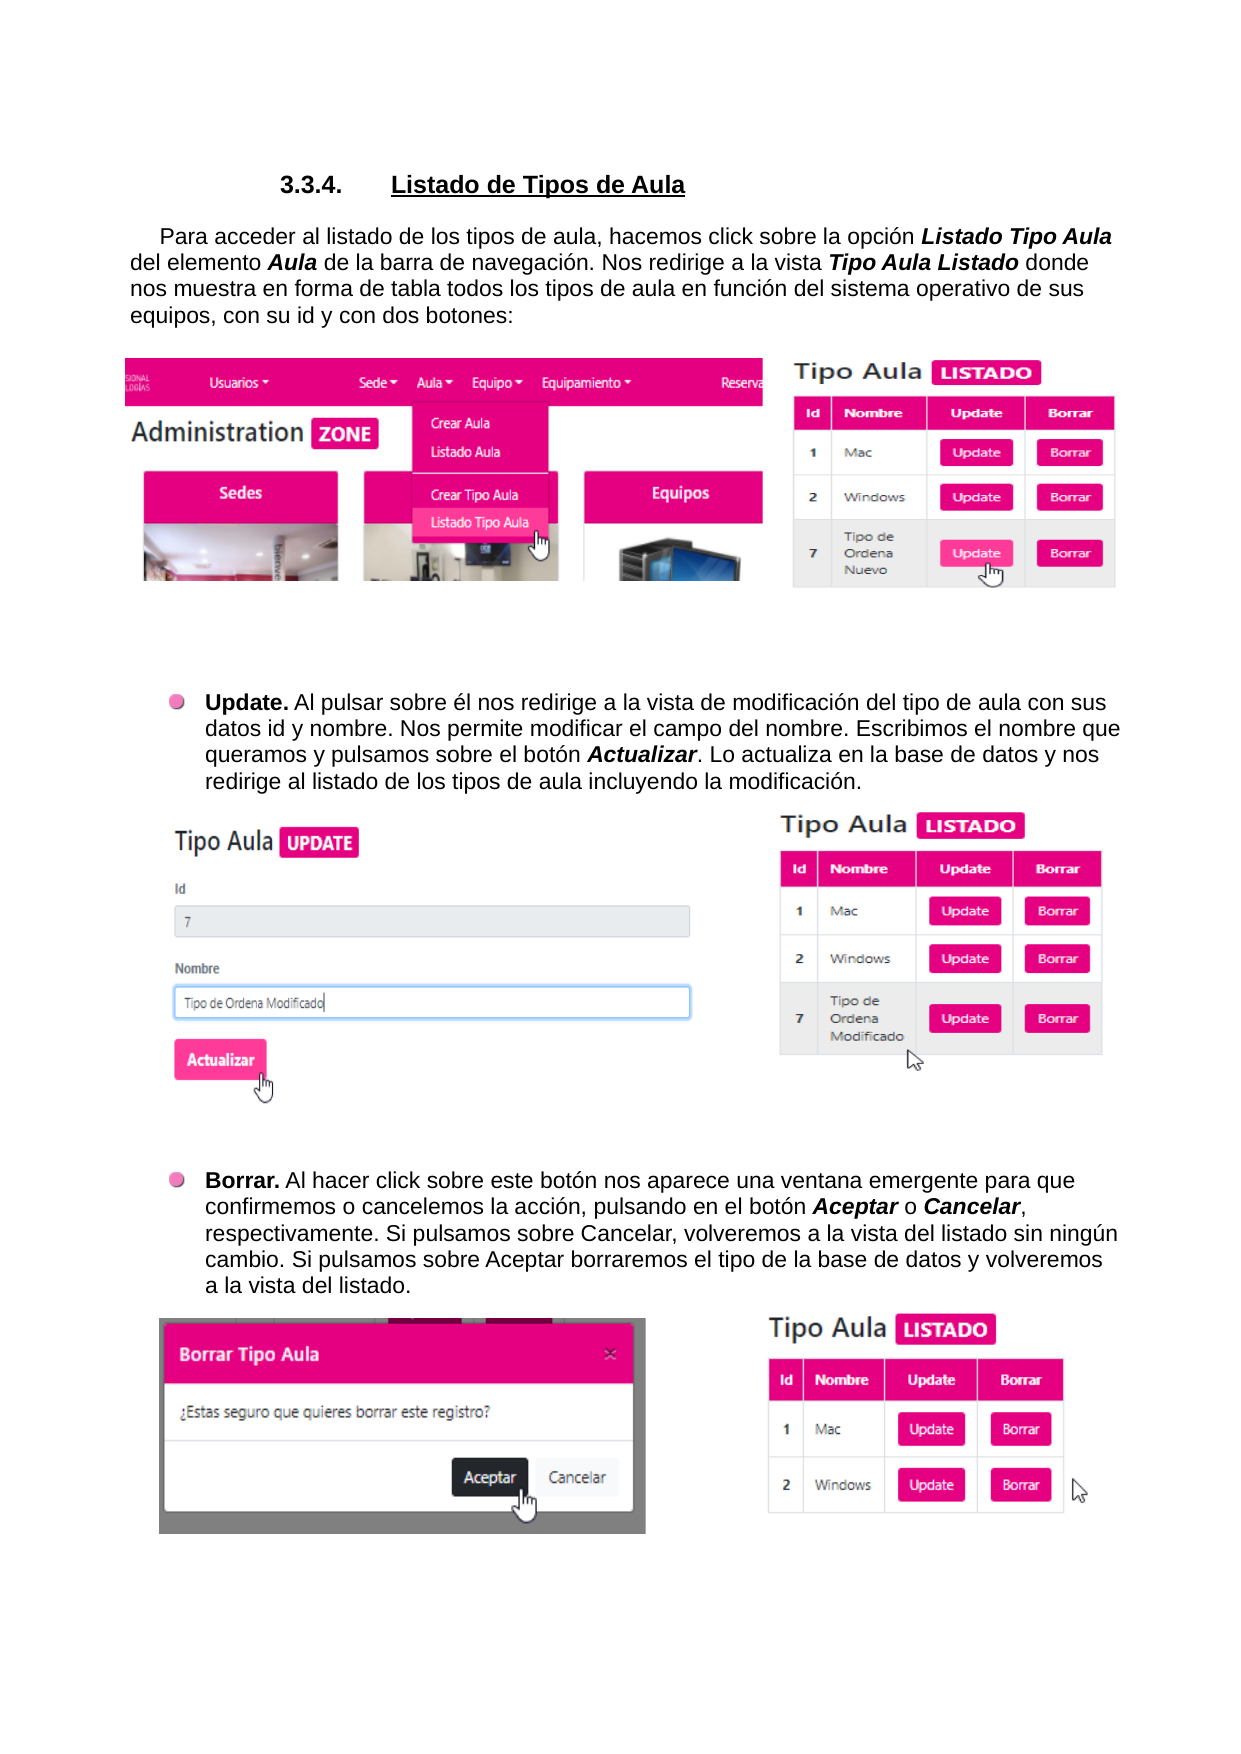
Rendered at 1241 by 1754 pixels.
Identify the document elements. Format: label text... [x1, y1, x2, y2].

picture [770, 810, 1111, 1074]
picture [168, 1171, 186, 1189]
picture [168, 693, 186, 711]
list Listado de Tipos de Aula [280, 170, 1122, 199]
picture [790, 356, 1116, 589]
list Update. Al pulsar sobre él nos redirige a la vista de modificación del tipo de aula con sus datos id y nombre. Nos permite modificar el campo del nombre. Escribimos el nombre que queramos y pulsamos sobre el botón Actualizar. Lo actualiza en la base de datos y nos redirige al listado de los tipos de aula incluyendo la modificación. [167, 689, 1122, 794]
picture [153, 818, 702, 1111]
picture [750, 1307, 1098, 1529]
picture [125, 358, 763, 581]
list Borrar. Al hacer click sobre este botón nos aparece una ventana emergente para que confirmemos o cancelemos la acción, pulsando en el botón Aceptar o Cancelar, respectivamente. Si pulsamos sobre Cancelar, volveremos a la vista del listado sin ningún cambio. Si pulsamos sobre Aceptar borraremos el tipo de la base de datos y volveremos a la vista del listado. [167, 1167, 1122, 1299]
picture [159, 1318, 646, 1534]
text Para acceder al listado de los tipos de aula, hacemos click sobre la opción Listado Tipo Aula del elemento Aula de la barra de navegación. Nos redirige a la vista Tipo Aula Listado donde nos muestra en forma de tabla todos los tipos de aula en función del sistema operativo de sus equipos, con su id y con dos botones: [130, 223, 1116, 328]
